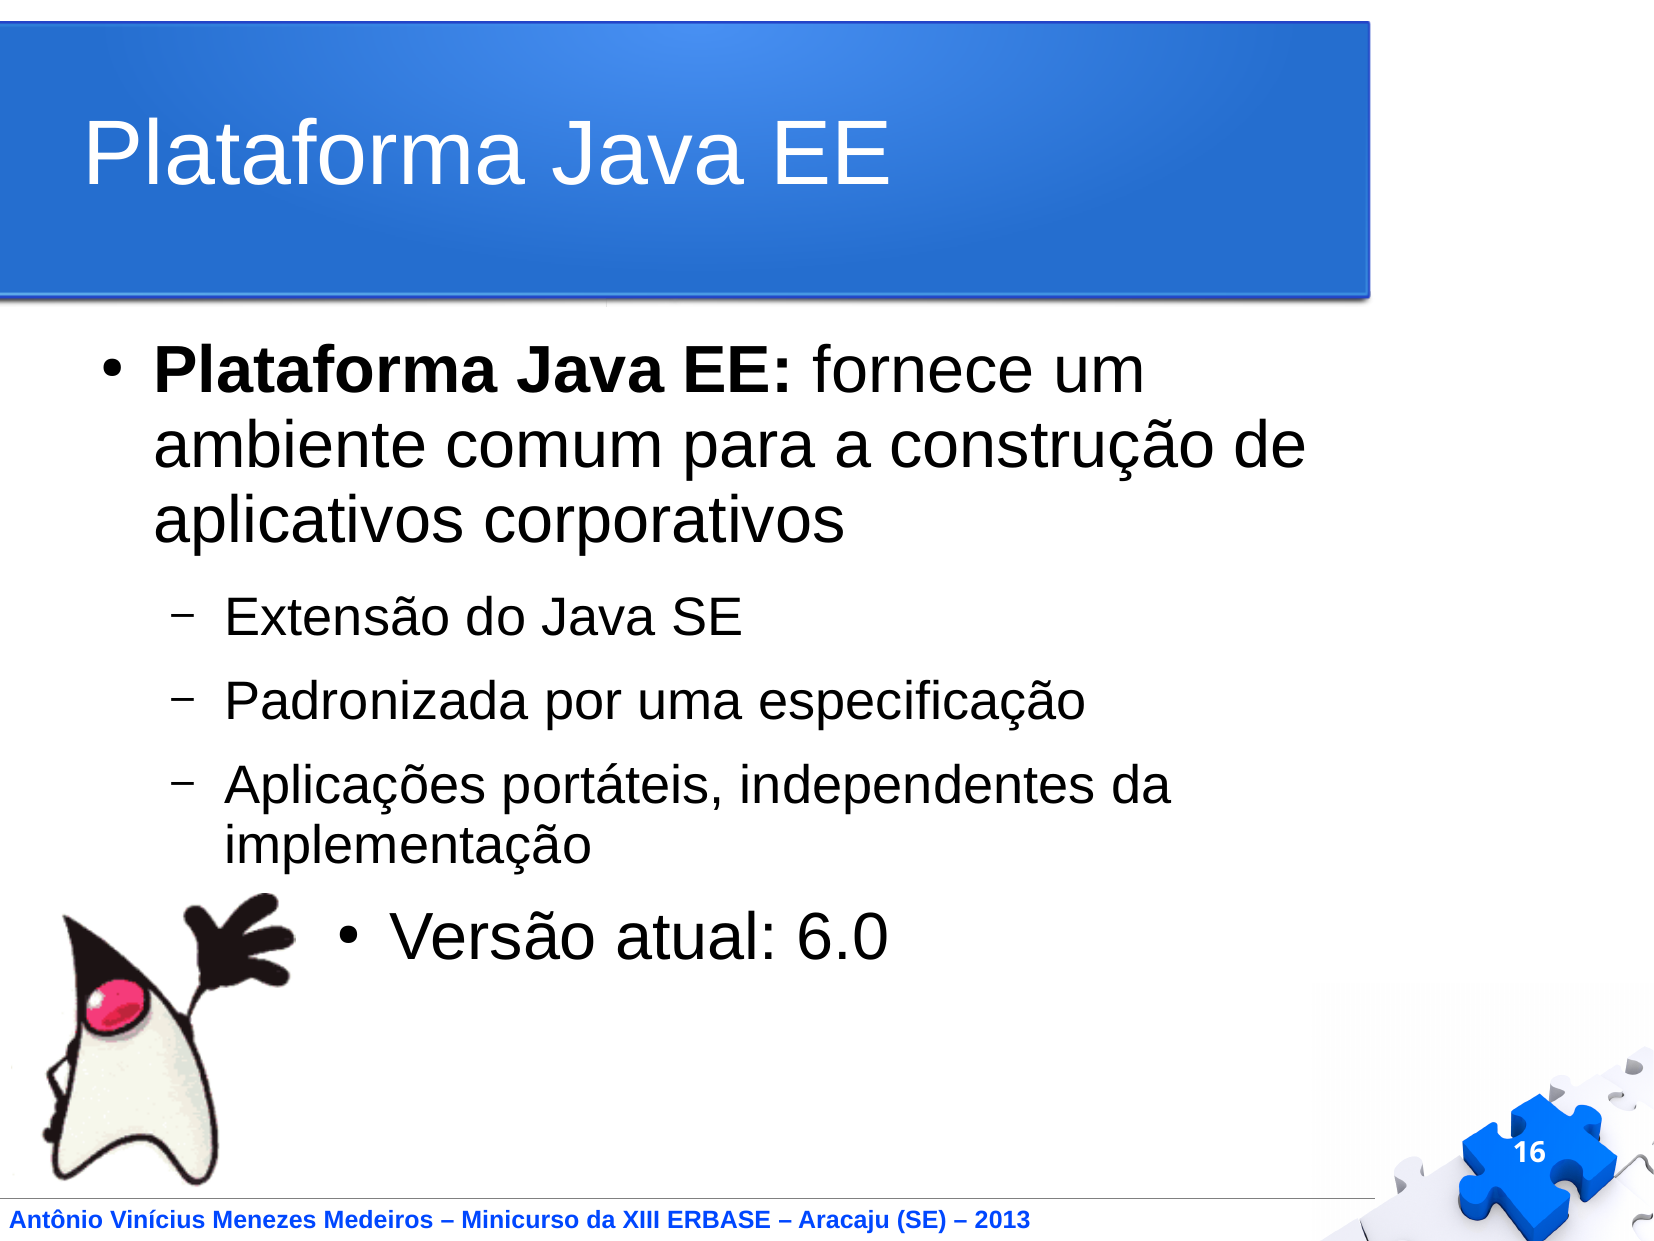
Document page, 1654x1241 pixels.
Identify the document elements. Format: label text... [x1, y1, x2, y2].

title Plataforma Java EE [82, 49, 1323, 257]
picture [0, 21, 1375, 307]
list Plataforma Java EE: fornece um ambiente comum para a construção de aplicativos corporativos Extensão do Java SE Padronizada por uma especificação Aplicações portáteis, independentes da implementação Versão atual: 6.0 [82, 332, 1356, 1111]
picture [1311, 983, 1654, 1241]
picture [11, 893, 296, 1189]
